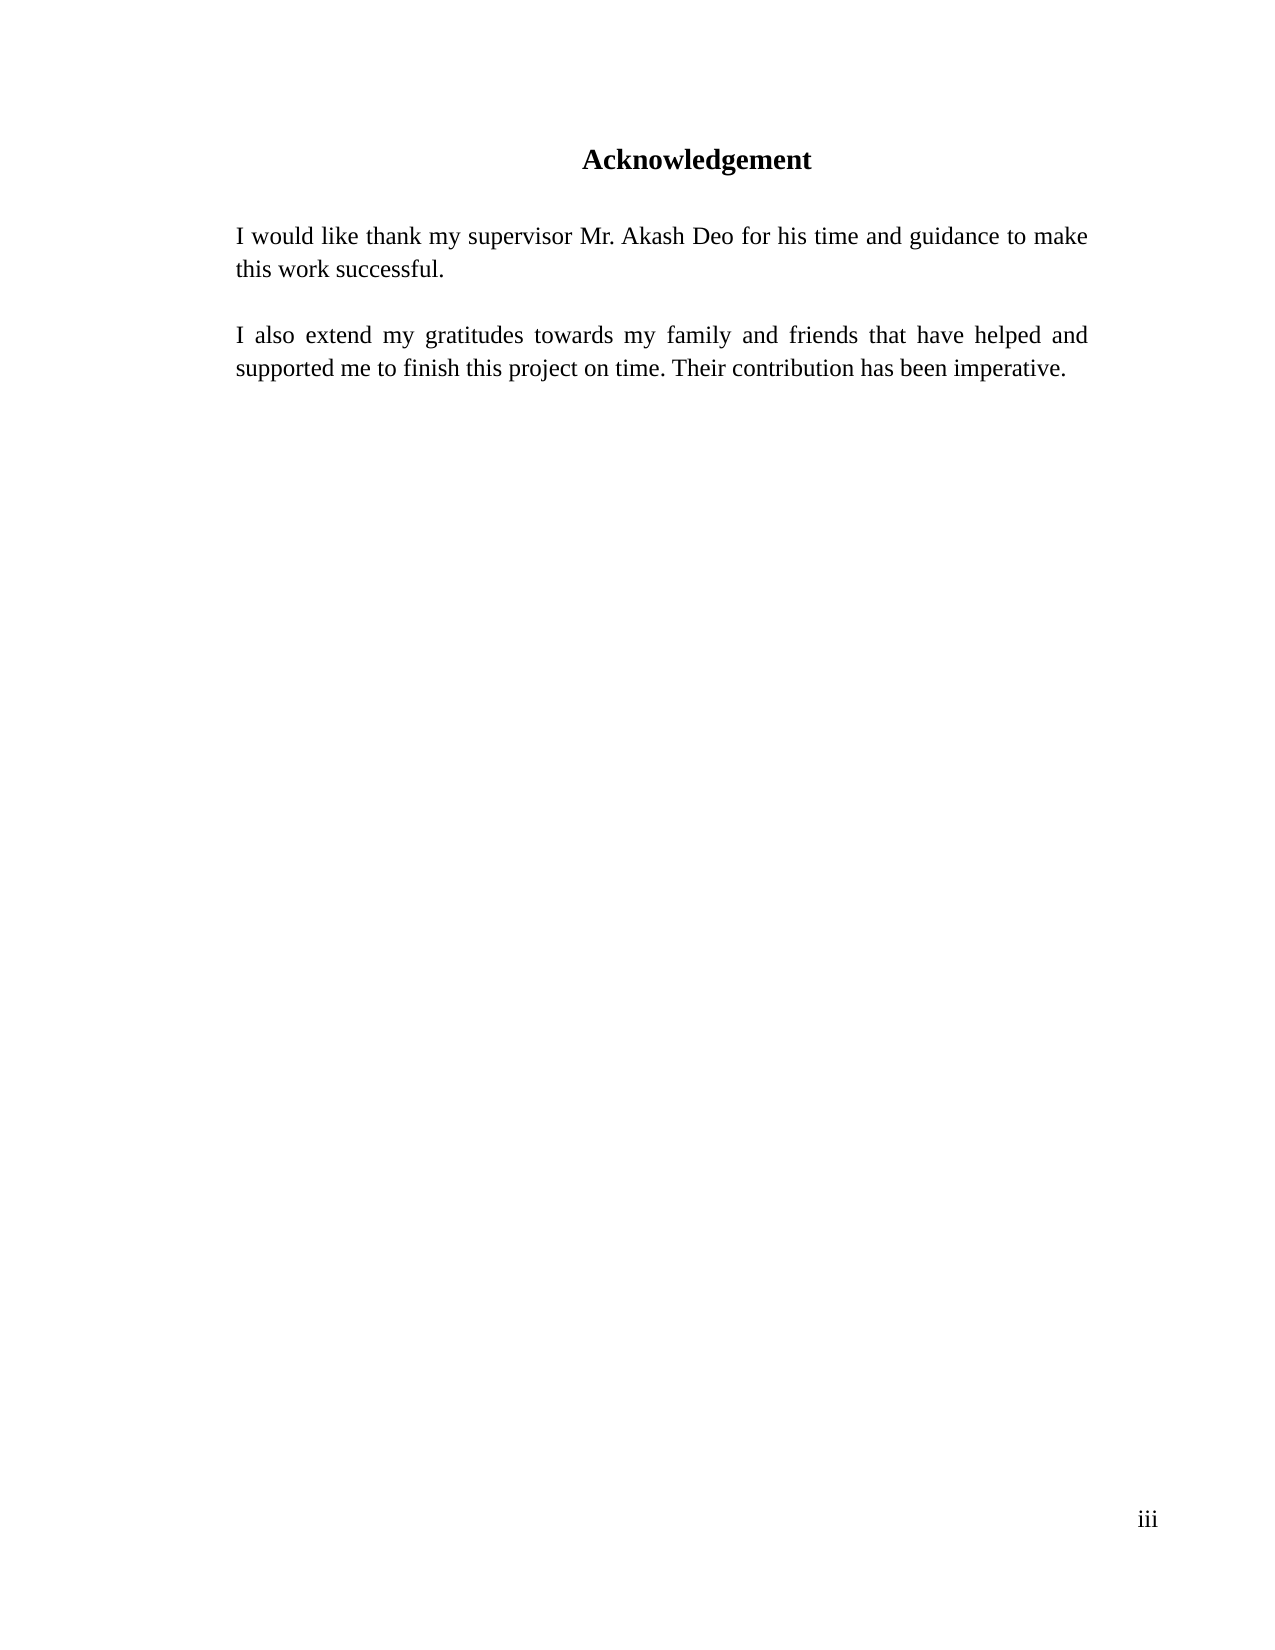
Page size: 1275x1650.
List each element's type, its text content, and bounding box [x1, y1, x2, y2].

text I would like thank my supervisor Mr. Akash Deo for his time and guidance to make this work successful. [236, 221, 1089, 283]
text I also extend my gratitudes towards my family and friends that have helped and supported me to finish this project on time. Their contribution has been imperative. [236, 320, 1089, 382]
subtitle Acknowledgement [236, 142, 1158, 176]
